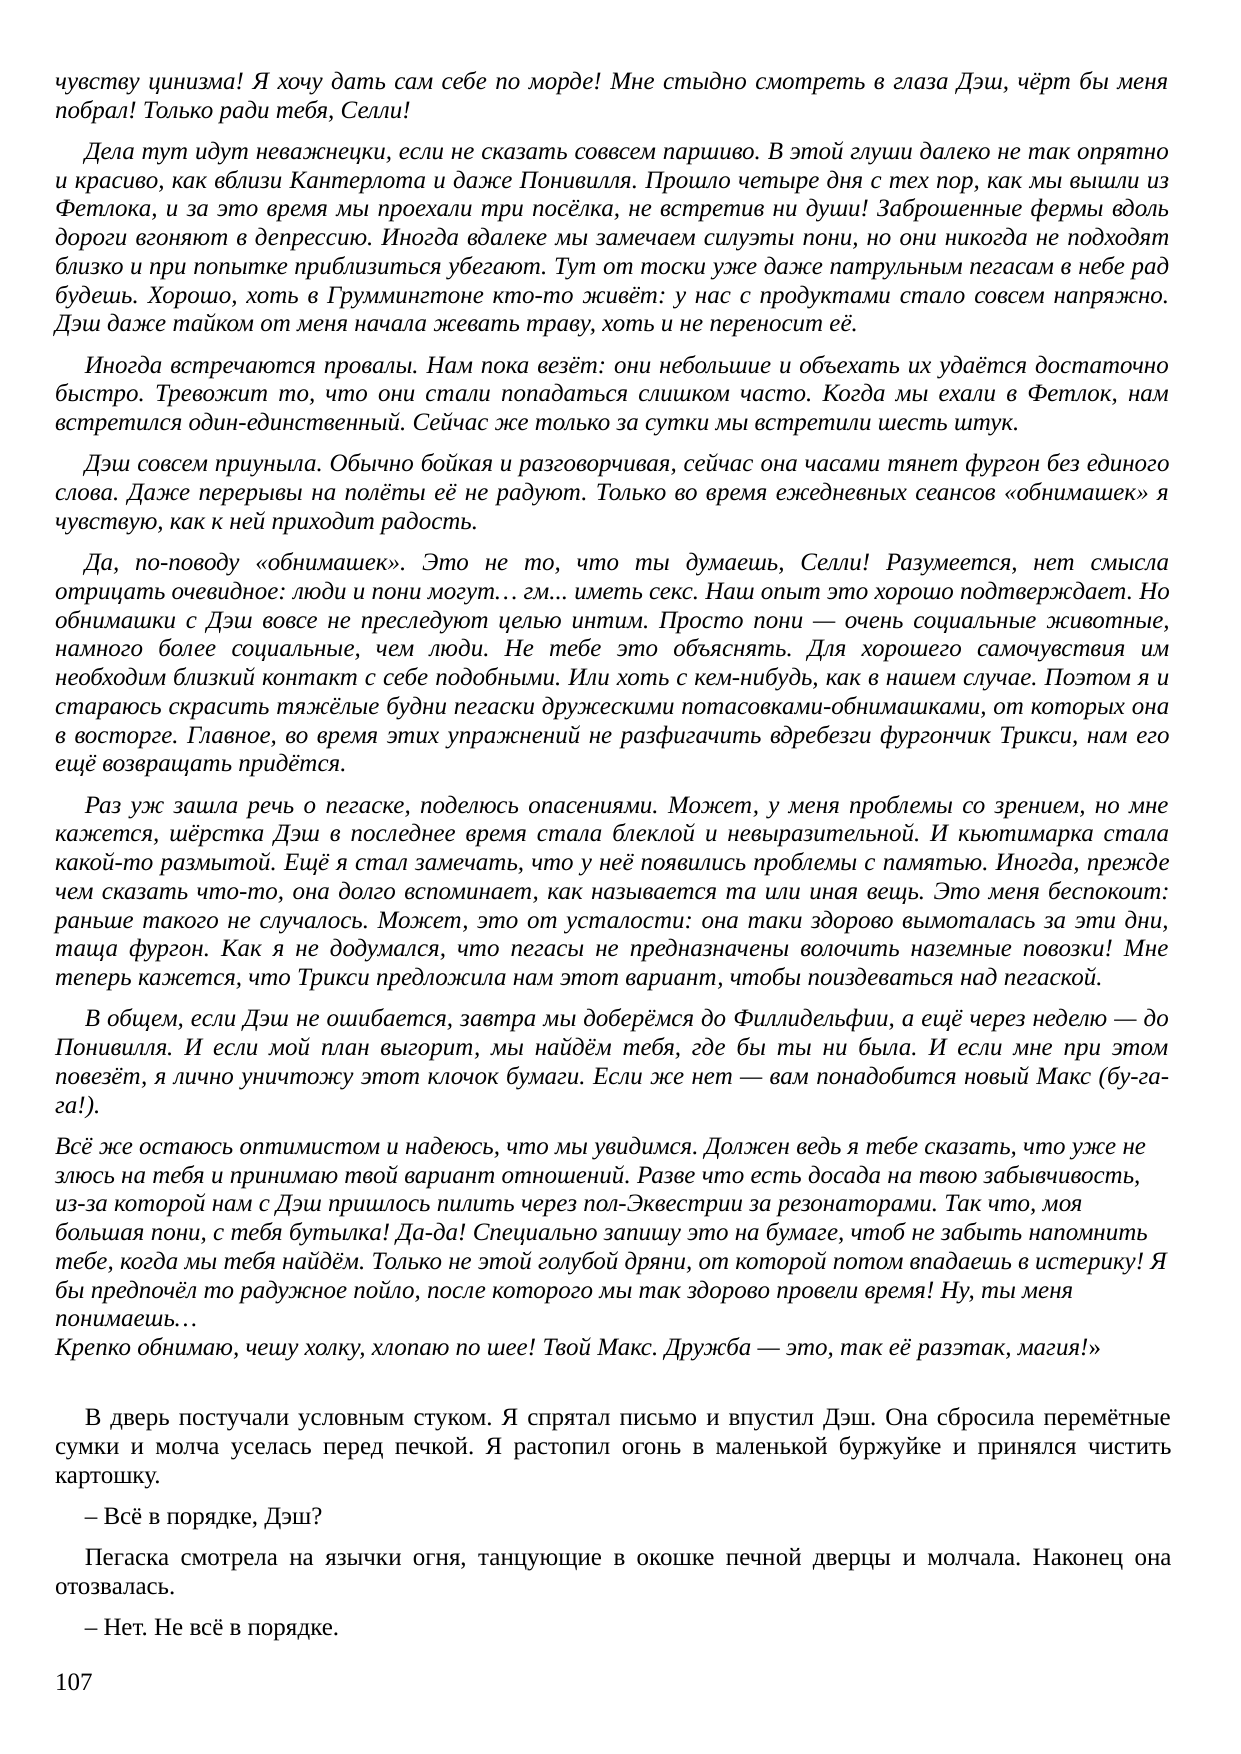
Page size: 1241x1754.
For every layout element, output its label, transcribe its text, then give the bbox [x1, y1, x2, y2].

text Да, по-поводу «обнимашек». Это не то, что ты думаешь, Селли! Разумеется, нет смысла отрицать очевидное: люди и пони могут… гм... иметь секс. Наш опыт это хорошо подтверждает. Но обнимашки с Дэш вовсе не преследуют целью интим. Просто пони — очень социальные животные, намного более социальные, чем люди. Не тебе это объяснять. Для хорошего самочувствия им необходим близкий контакт с себе подобными. Или хоть с кем-нибудь, как в нашем случае. Поэтом я и стараюсь скрасить тяжёлые будни пегаски дружескими потасовками-обнимашками, от которых она в восторге. Главное, во время этих упражнений не разфигачить вдребезги фургончик Трикси, нам его ещё возвращать придётся. [55, 547, 1173, 777]
text Крепко обнимаю, чешу холку, хлопаю по шее! Твой Макс. Дружба — это, так её разэтак, магия!» [55, 1332, 1173, 1361]
text В дверь постучали условным стуком. Я спрятал письмо и впустил Дэш. Она сбросила перемётные сумки и молча уселась перед печкой. Я растопил огонь в маленькой буржуйке и принялся чистить картошку. [55, 1402, 1173, 1488]
text Раз уж зашла речь о пегаске, поделюсь опасениями. Может, у меня проблемы со зрением, но мне кажется, шёрстка Дэш в последнее время стала блеклой и невыразительной. И кьютимарка стала какой-то размытой. Ещё я стал замечать, что у неё появились проблемы с памятью. Иногда, прежде чем сказать что-то, она долго вспоминает, как называется та или иная вещь. Это меня беспокоит: раньше такого не случалось. Может, это от усталости: она таки здорово вымоталась за эти дни, таща фургон. Как я не додумался, что пегасы не предназначены волочить наземные повозки! Мне теперь кажется, что Трикси предложила нам этот вариант, чтобы поиздеваться над пегаской. [55, 790, 1173, 991]
text чувству цинизма! Я хочу дать сам себе по морде! Мне стыдно смотреть в глаза Дэш, чёрт бы меня побрал! Только ради тебя, Селли! [55, 66, 1173, 123]
text Иногда встречаются провалы. Нам пока везёт: они небольшие и объехать их удаётся достаточно быстро. Тревожит то, что они стали попадаться слишком часто. Когда мы ехали в Фетлок, нам встретился один-единственный. Сейчас же только за сутки мы встретили шесть штук. [55, 350, 1173, 436]
text Дела тут идут неважнецки, если не сказать соввсем паршиво. В этой глуши далеко не так опрятно и красиво, как вблизи Кантерлота и даже Понивилля. Прошло четыре дня с тех пор, как мы вышли из Фетлока, и за это время мы проехали три посёлка, не встретив ни души! Заброшенные фермы вдоль дороги вгоняют в депрессию. Иногда вдалеке мы замечаем силуэты пони, но они никогда не подходят близко и при попытке приблизиться убегают. Тут от тоски уже даже патрульным пегасам в небе рад будешь. Хорошо, хоть в Груммингтоне кто-то живёт: у нас с продуктами стало совсем напряжно. Дэш даже тайком от меня начала жевать траву, хоть и не переносит её. [55, 136, 1173, 337]
text Пегаска смотрела на язычки огня, танцующие в окошке печной дверцы и молчала. Наконец она отозвалась. [55, 1542, 1173, 1600]
text В общем, если Дэш не ошибается, завтра мы доберёмся до Филлидельфии, а ещё через неделю — до Понивилля. И если мой план выгорит, мы найдём тебя, где бы ты ни была. И если мне при этом повезёт, я лично уничтожу этот клочок бумаги. Если же нет — вам понадобится новый Макс (бу-га-га!). [55, 1003, 1173, 1118]
text Всё же остаюсь оптимистом и надеюсь, что мы увидимся. Должен ведь я тебе сказать, что уже не злюсь на тебя и принимаю твой вариант отношений. Разве что есть досада на твою забывчивость, из-за которой нам с Дэш пришлось пилить через пол-Эквестрии за резонаторами. Так что, моя большая пони, с тебя бутылка! Да-да! Специально запишу это на бумаге, чтоб не забыть напомнить тебе, когда мы тебя найдём. Только не этой голубой дряни, от которой потом впадаешь в истерику! Я бы предпочёл то радужное пойло, после которого мы так здорово провели время! Ну, ты меня понимаешь… [55, 1131, 1173, 1332]
text Дэш совсем приуныла. Обычно бойкая и разговорчивая, сейчас она часами тянет фургон без единого слова. Даже перерывы на полёты её не радуют. Только во время ежедневных сеансов «обнимашек» я чувствую, как к ней приходит радость. [55, 448, 1173, 535]
text – Нет. Не всё в порядке. [55, 1612, 1173, 1641]
text – Всё в порядке, Дэш? [55, 1501, 1173, 1530]
